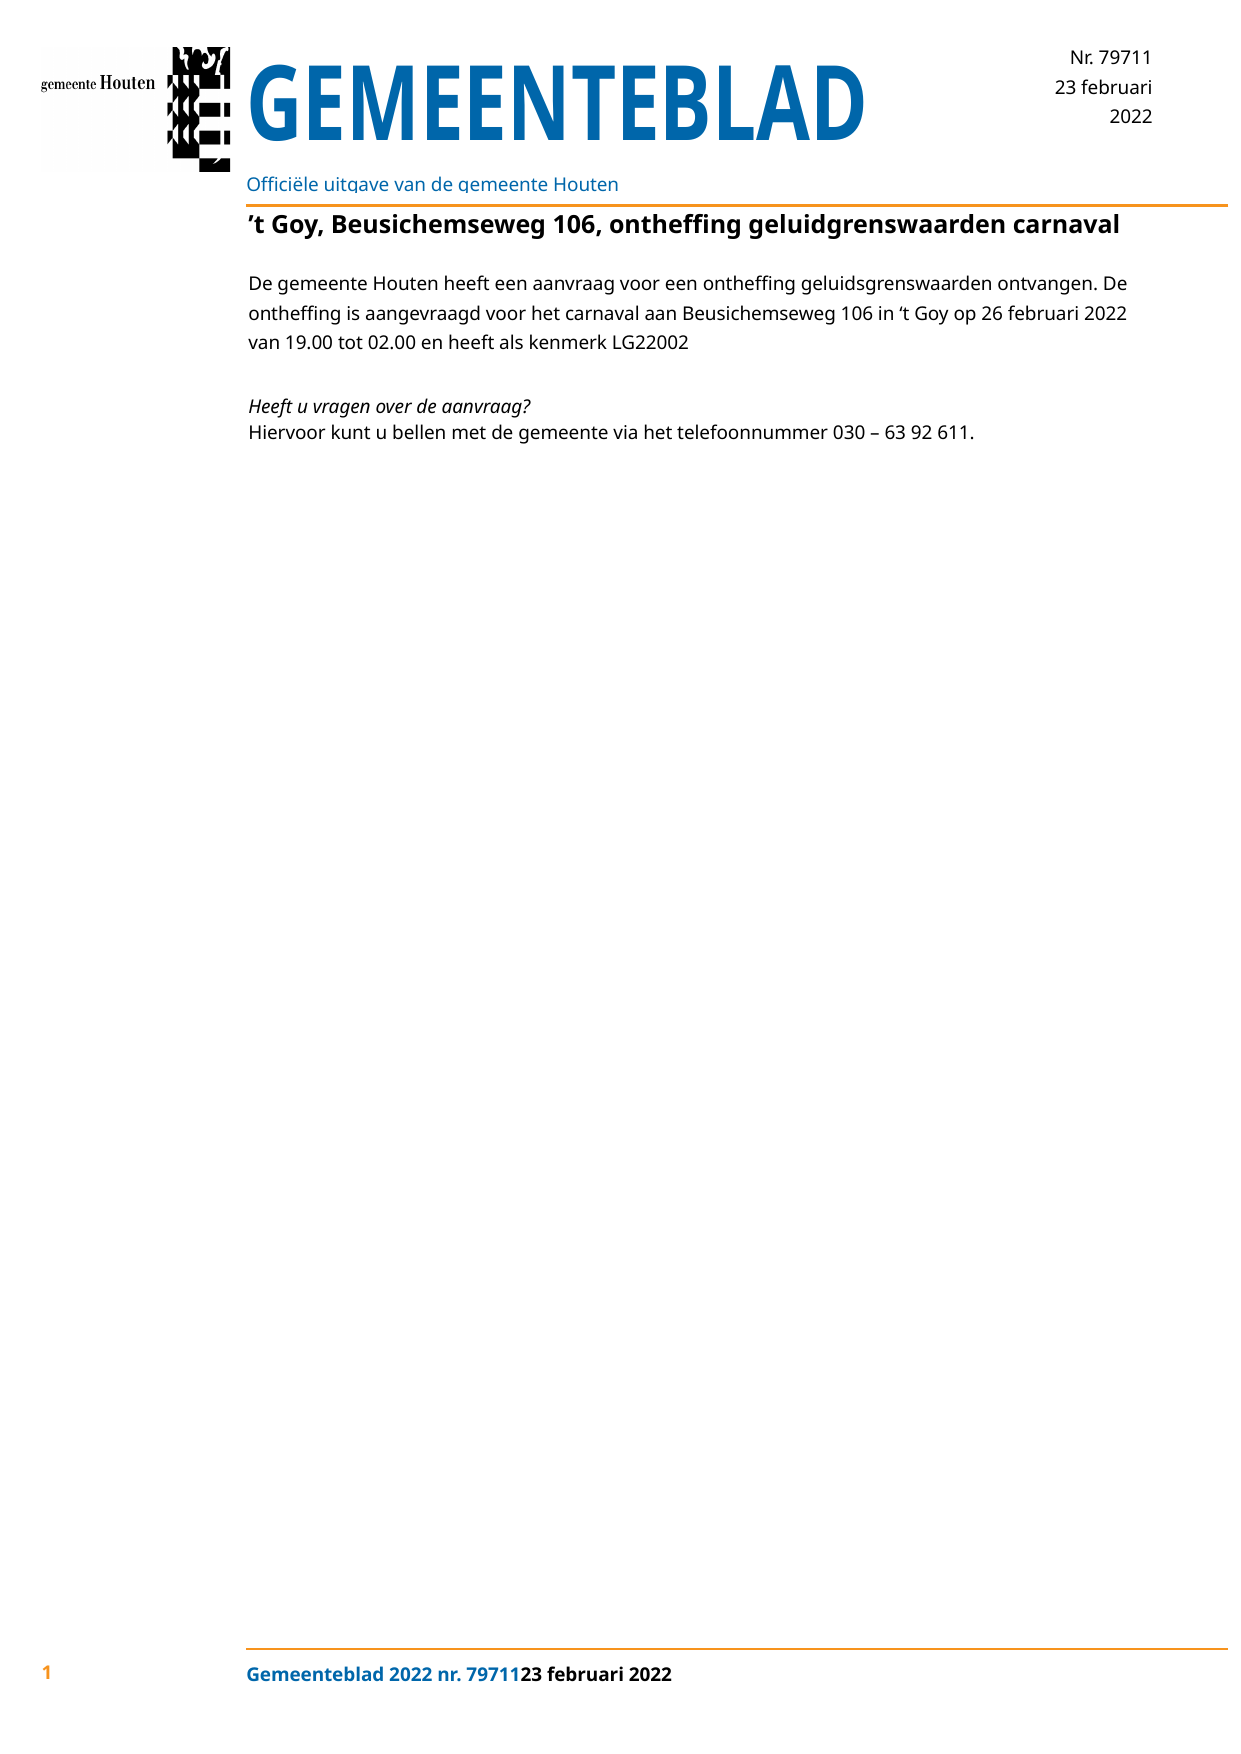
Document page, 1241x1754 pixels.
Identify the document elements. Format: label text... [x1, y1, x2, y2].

text De gemeente Houten heeft een aanvraag voor een ontheffing geluidsgrenswaarden ontvangen. De ontheffing is aangevraagd voor het carnaval aan Beusichemseweg 106 in ‘t Goy op 26 februari 2022 van 19.00 tot 02.00 en heeft als kenmerk LG22002 [248, 270, 1152, 355]
text Hiervoor kunt u bellen met de gemeente via het telefoonnummer 030 – 63 92 611. [248, 419, 1152, 445]
text Heeft u vragen over de aanvraag? [248, 393, 1152, 419]
picture [41, 47, 231, 172]
text ’t Goy, Beusichemseweg 106, ontheffing geluidgrenswaarden carnaval [248, 207, 1152, 241]
